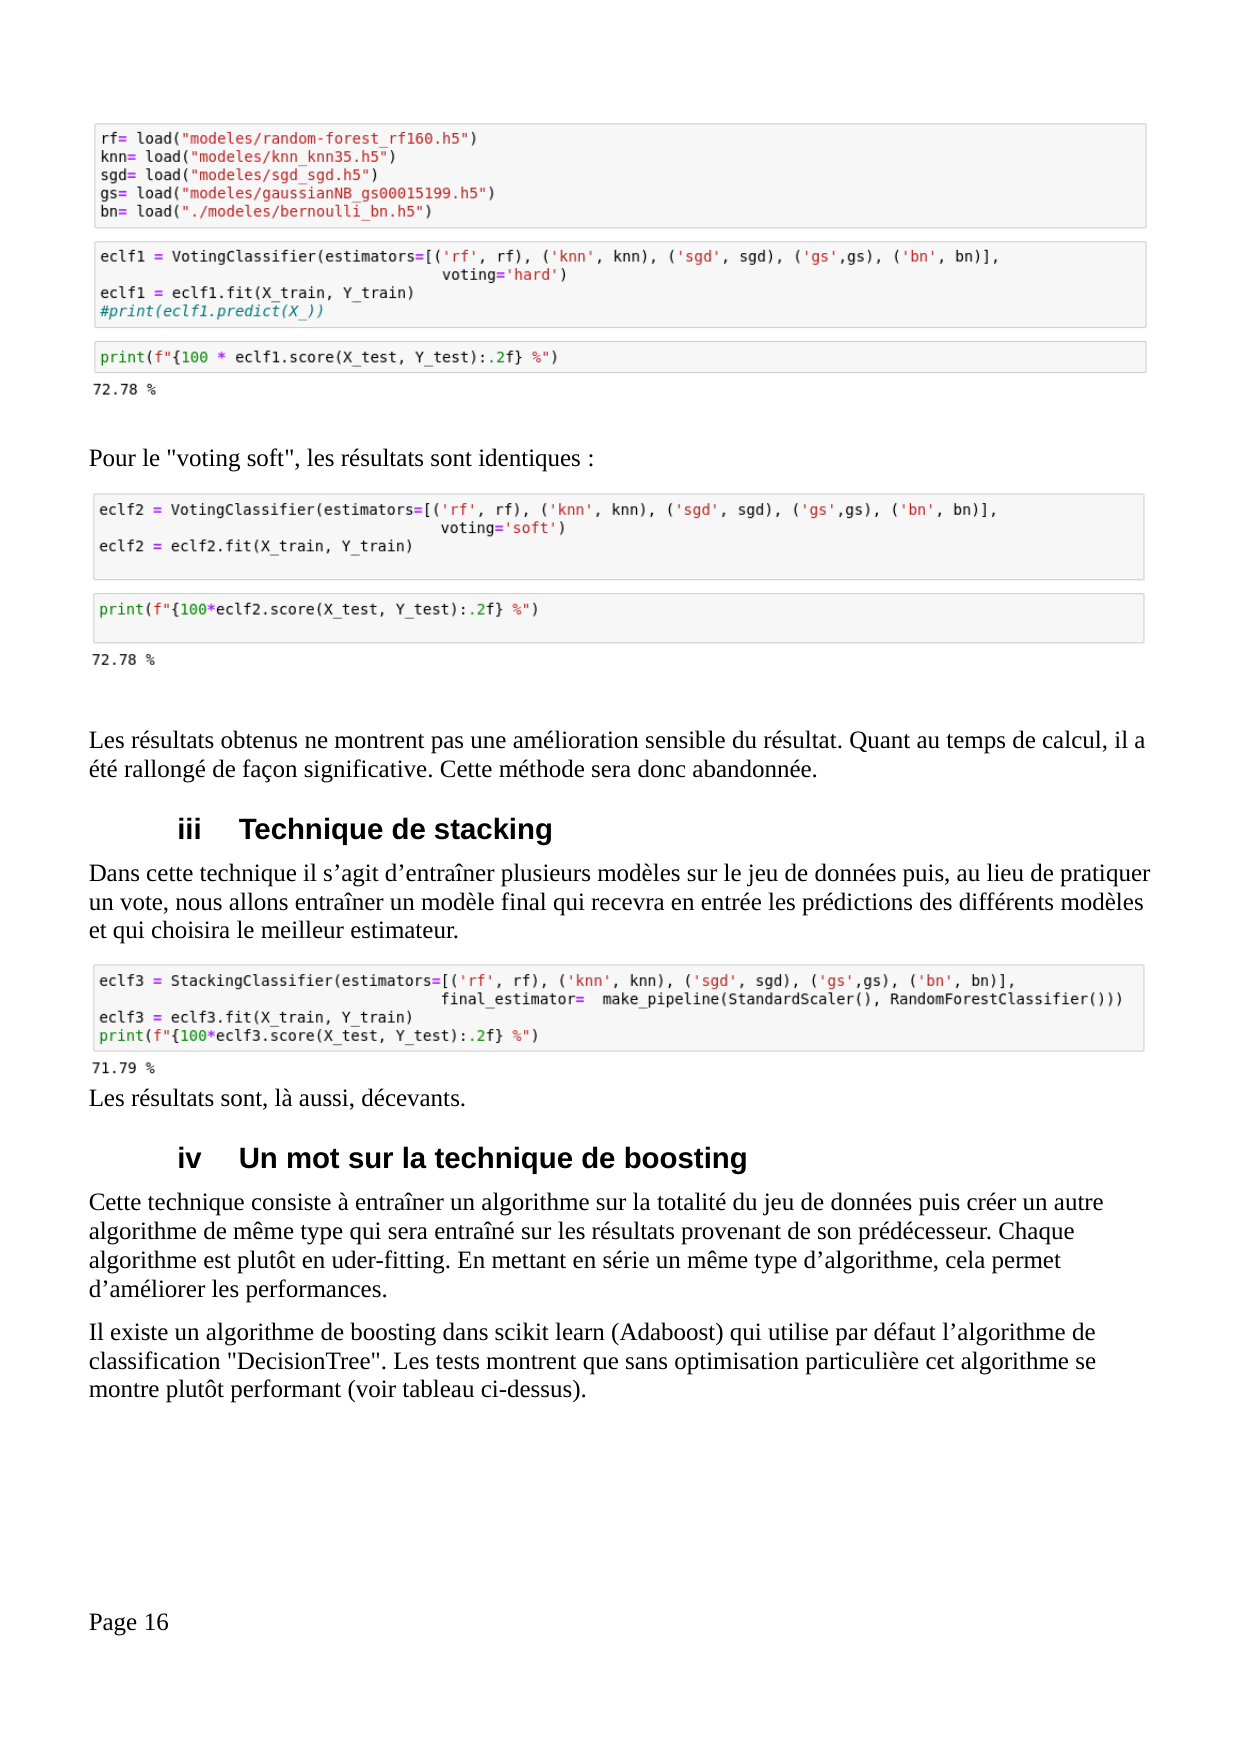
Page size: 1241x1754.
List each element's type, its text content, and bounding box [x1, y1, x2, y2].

text Dans cette technique il s’agit d’entraîner plusieurs modèles sur le jeu de données puis, au lieu de pratiquer un vote, nous allons entraîner un modèle final qui recevra en entrée les prédictions des différents modèles et qui choisira le meilleur estimateur. [88, 858, 1152, 944]
text Pour le "voting soft", les résultats sont identiques : [88, 443, 1152, 472]
text Les résultats obtenus ne montrent pas une amélioration sensible du résultat. Quant au temps de calcul, il a été rallongé de façon significative. Cette méthode sera donc abandonnée. [88, 725, 1152, 782]
text Il existe un algorithme de boosting dans scikit learn (Adaboost) qui utilise par défaut l’algorithme de classification "DecisionTree". Les tests montrent que sans optimisation particulière cet algorithme se montre plutôt performant (voir tableau ci-dessus). [88, 1317, 1152, 1403]
subtitle Un mot sur la technique de boosting [88, 1141, 1152, 1175]
text Cette technique consiste à entraîner un algorithme sur la totalité du jeu de données puis créer un autre algorithme de même type qui sera entraîné sur les résultats provenant de son prédécesseur. Chaque algorithme est plutôt en uder-fitting. En mettant en série un même type d’algorithme, cela permet d’améliorer les performances. [88, 1187, 1152, 1302]
picture [88, 118, 1152, 401]
picture [88, 486, 1152, 682]
picture [88, 958, 1152, 1084]
subtitle Technique de stacking [88, 812, 1152, 845]
text Les résultats sont, là aussi, décevants. [88, 1084, 1152, 1112]
